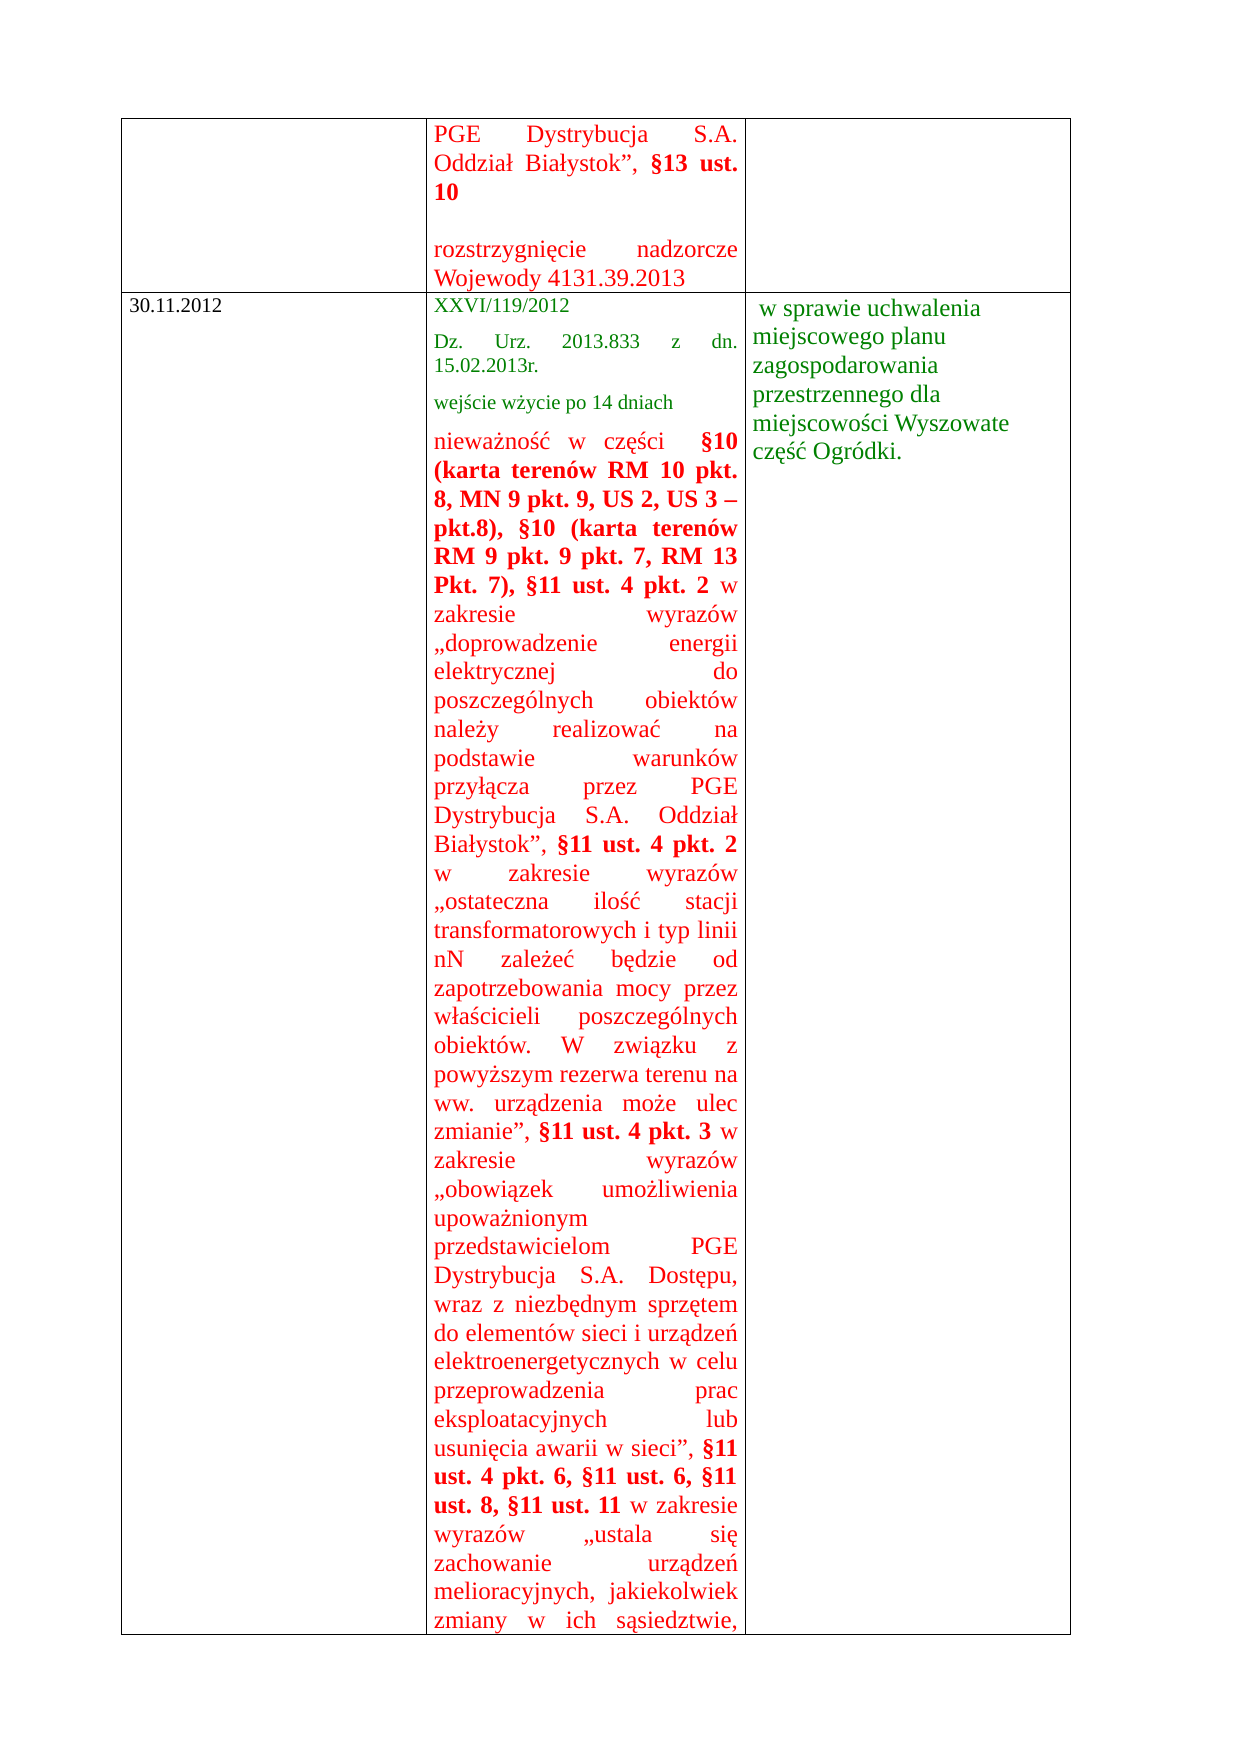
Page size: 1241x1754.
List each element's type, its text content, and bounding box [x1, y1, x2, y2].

table_cell w sprawie uchwalenia miejscowego planu zagospodarowania przestrzennego dla miejscowości Wyszowate część Ogródki. [746, 293, 1070, 1634]
table_cell PGE Dystrybucja S.A. Oddział Białystok”, §13 ust. 10 rozstrzygnięcie nadzorcze Wojewody 4131.39.2013 [427, 119, 745, 292]
table_cell XXVI/119/2012 Dz. Urz. 2013.833 z dn. 15.02.2013r. wejście wżycie po 14 dniach nieważność w części §10 (karta terenów RM 10 pkt. 8, MN 9 pkt. 9, US 2, US 3 – pkt.8), §10 (karta terenów RM 9 pkt. 9 pkt. 7, RM 13 Pkt. 7), §11 ust. 4 pkt. 2 w zakresie wyrazów „doprowadzenie energii elektrycznej do poszczególnych obiektów należy realizować na podstawie warunków przyłącza przez PGE Dystrybucja S.A. Oddział Białystok”, §11 ust. 4 pkt. 2 w zakresie wyrazów „ostateczna ilość stacji transformatorowych i typ linii nN zależeć będzie od zapotrzebowania mocy przez właścicieli poszczególnych obiektów. W związku z powyższym rezerwa terenu na ww. urządzenia może ulec zmianie”, §11 ust. 4 pkt. 3 w zakresie wyrazów „obowiązek umożliwienia upoważnionym przedstawicielom PGE Dystrybucja S.A. Dostępu, wraz z niezbędnym sprzętem do elementów sieci i urządzeń elektroenergetycznych w celu przeprowadzenia prac eksploatacyjnych lub usunięcia awarii w sieci”, §11 ust. 4 pkt. 6, §11 ust. 6, §11 ust. 8, §11 ust. 11 w zakresie wyrazów „ustala się zachowanie urządzeń melioracyjnych, jakiekolwiek zmiany w ich sąsiedztwie, [427, 293, 745, 1634]
table_cell [746, 119, 1070, 292]
table_cell 30.11.2012 [122, 293, 426, 1634]
table_cell [122, 119, 426, 292]
